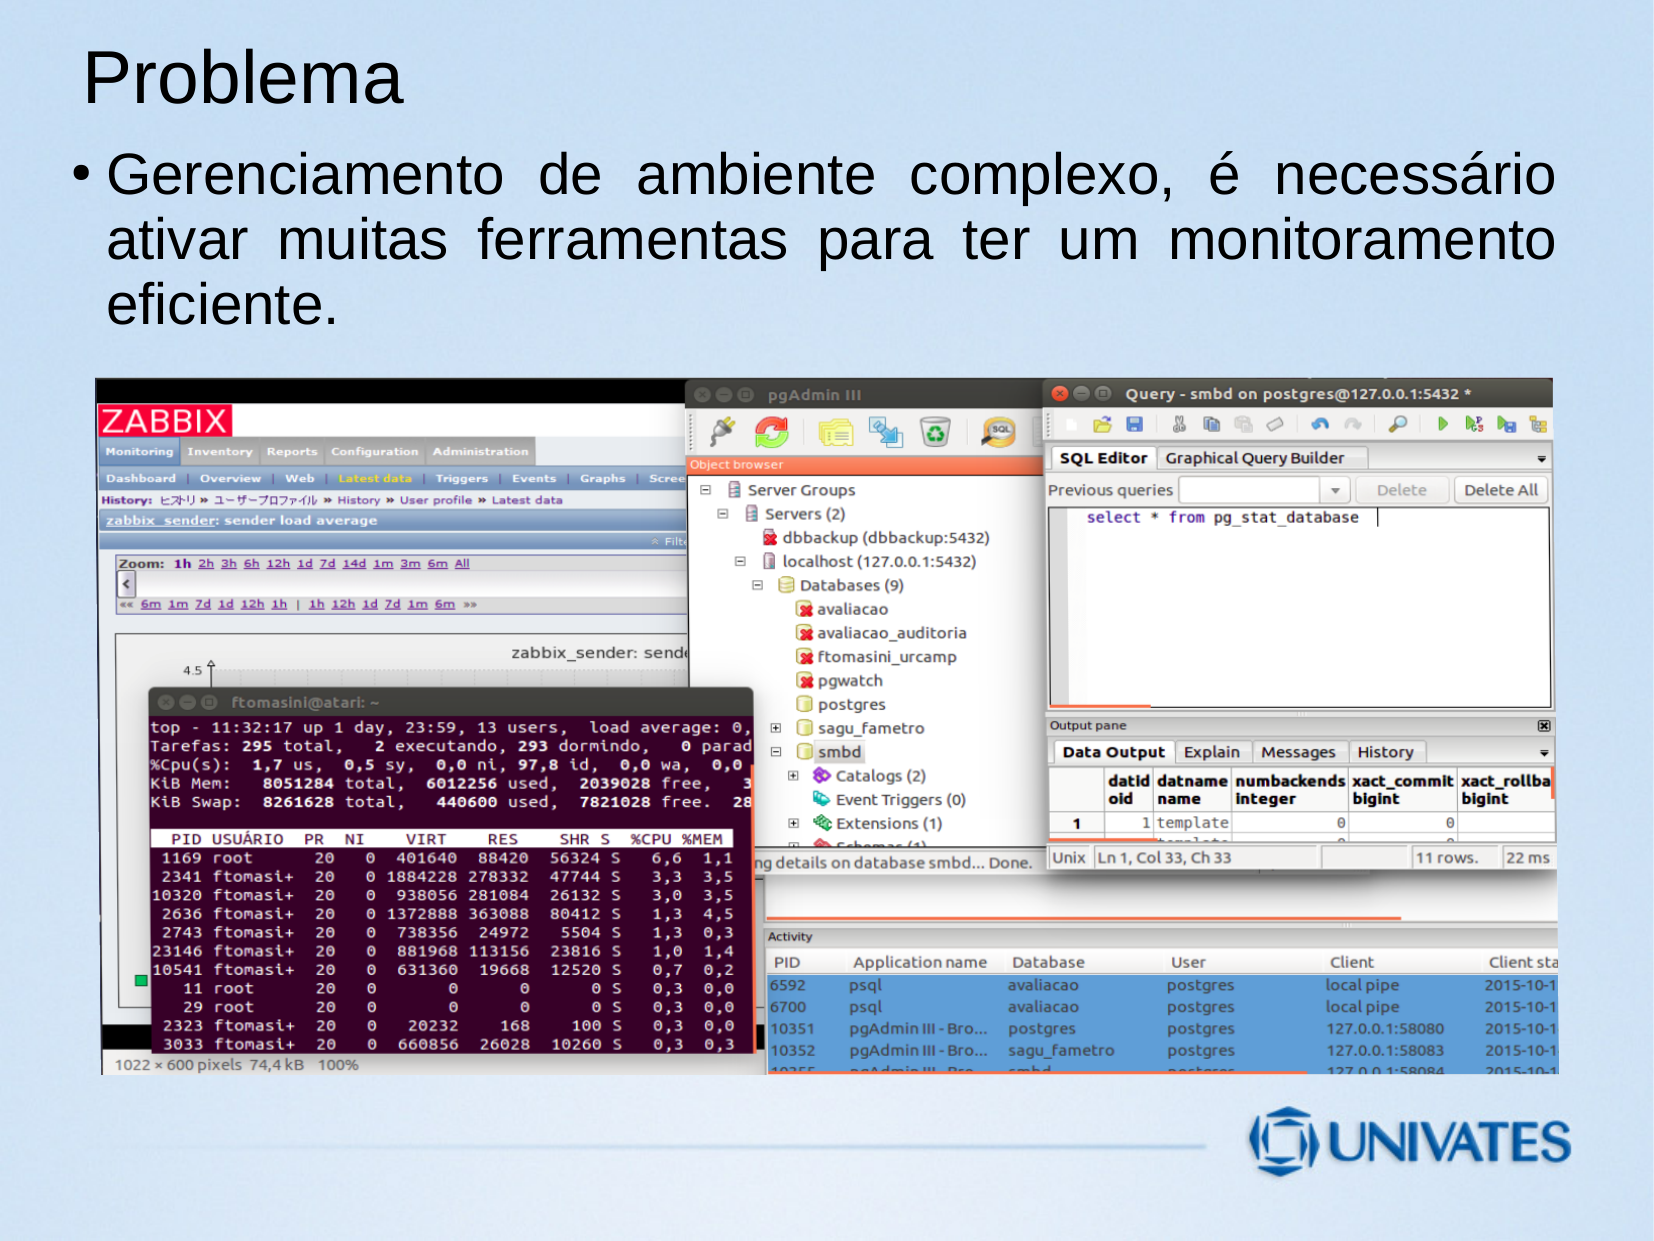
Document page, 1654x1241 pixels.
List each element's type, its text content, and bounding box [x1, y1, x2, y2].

subtitle Gerenciamento de ambiente complexo, é necessário ativar muitas ferramentas para ter um monitoramento eficiente. [70, 141, 1560, 342]
title Problema [82, 18, 1571, 142]
picture [0, 0, 1654, 1241]
